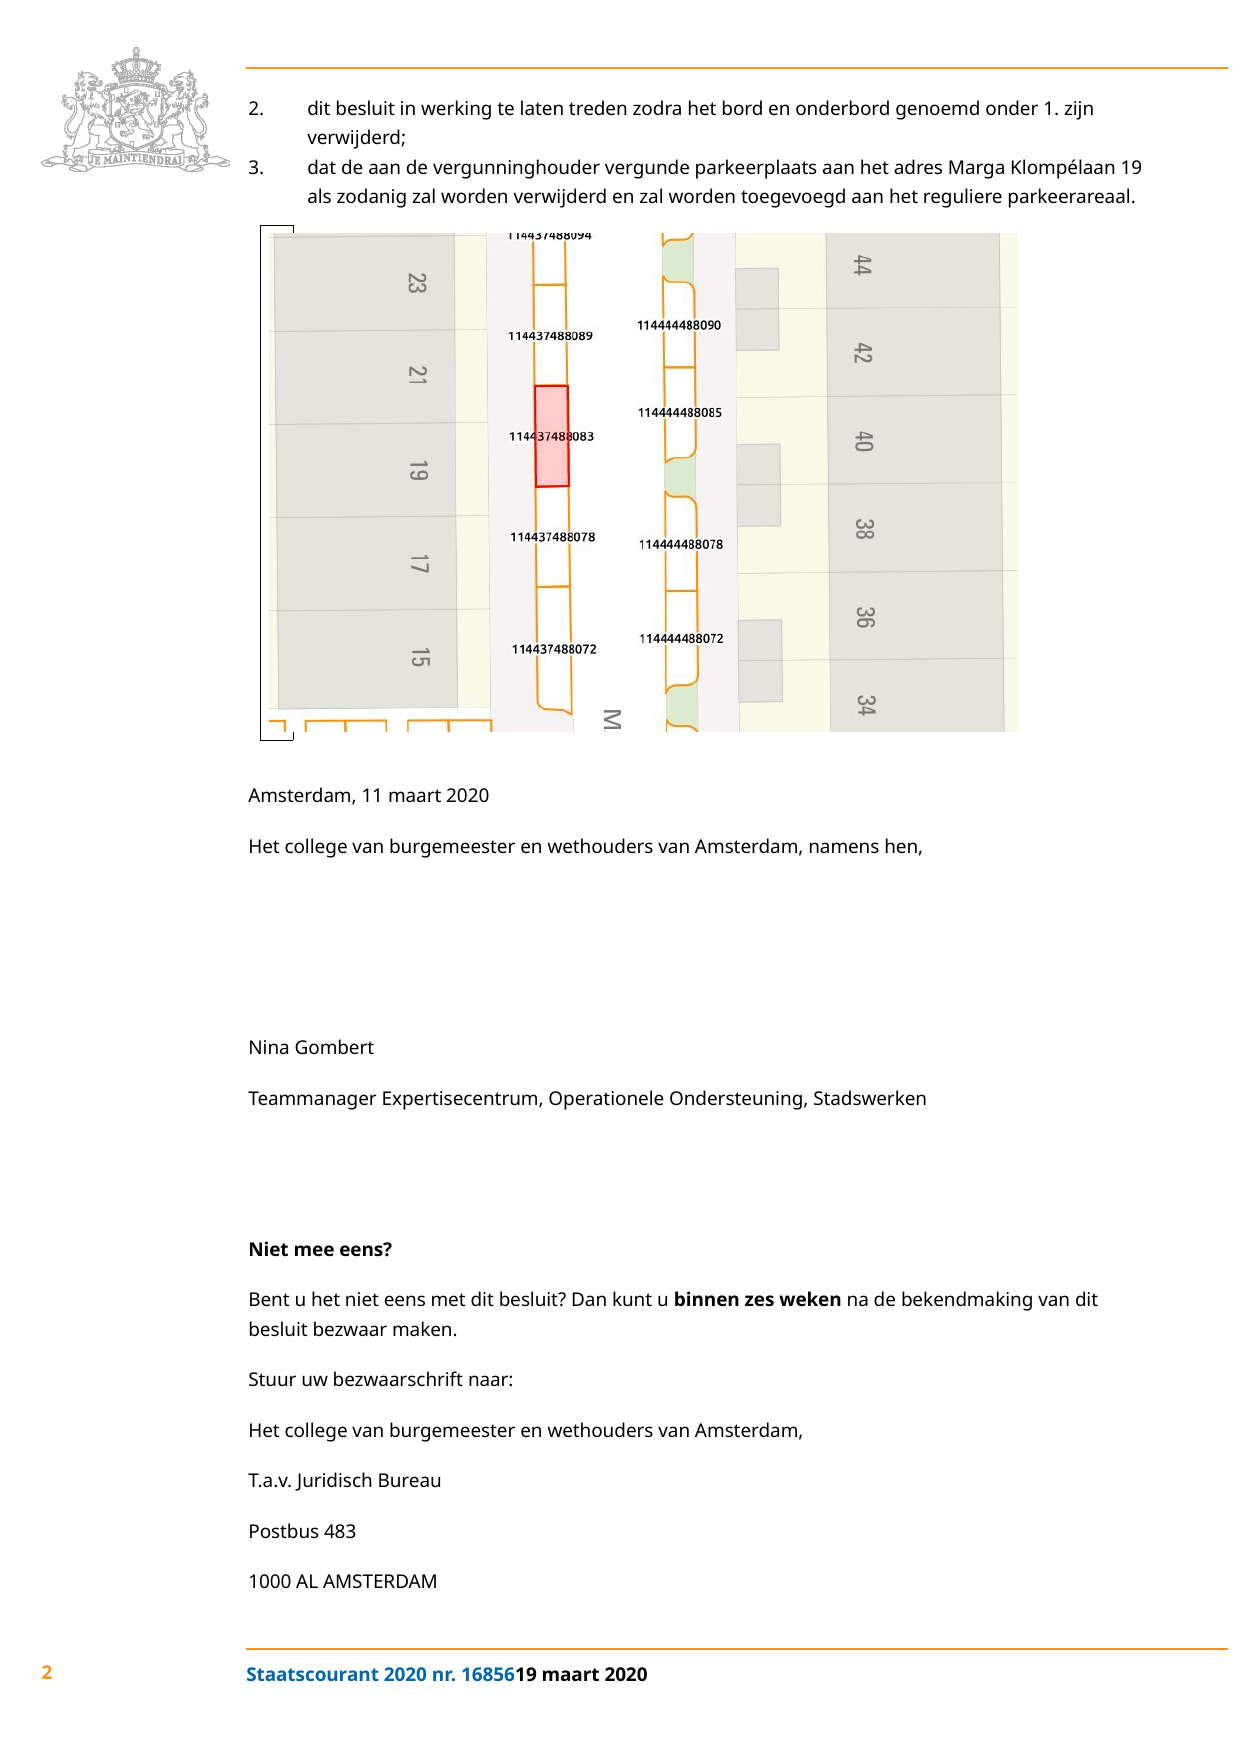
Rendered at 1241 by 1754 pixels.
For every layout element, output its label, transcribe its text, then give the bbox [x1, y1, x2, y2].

list dat de aan de vergunninghouder vergunde parkeerplaats aan het adres Marga Klompélaan 19 als zodanig zal worden verwijderd en zal worden toegevoegd aan het reguliere parkeerareaal. [248, 154, 1152, 209]
text Nina Gombert [248, 1034, 1152, 1060]
text Het college van burgemeester en wethouders van Amsterdam, namens hen, [248, 833, 1152, 858]
text Postbus 483 [248, 1518, 1152, 1543]
text Teammanager Expertisecentrum, Operationele Ondersteuning, Stadswerken [248, 1085, 1152, 1111]
text Het college van burgemeester en wethouders van Amsterdam, [248, 1417, 1152, 1443]
text T.a.v. Juridisch Bureau [248, 1467, 1152, 1493]
text Niet mee eens? [248, 1236, 1152, 1262]
text Bent u het niet eens met dit besluit? Dan kunt u binnen zes weken na de bekendmaking van dit besluit bezwaar maken. [248, 1287, 1152, 1342]
text Stuur uw bezwaarschrift naar: [248, 1367, 1152, 1392]
picture [41, 47, 231, 172]
list dit besluit in werking te laten treden zodra het bord en onderbord genoemd onder 1. zijn verwijderd; [248, 95, 1152, 150]
text Amsterdam, 11 maart 2020 [248, 782, 1152, 808]
text 1000 AL AMSTERDAM [248, 1568, 1152, 1594]
picture [268, 233, 1018, 732]
